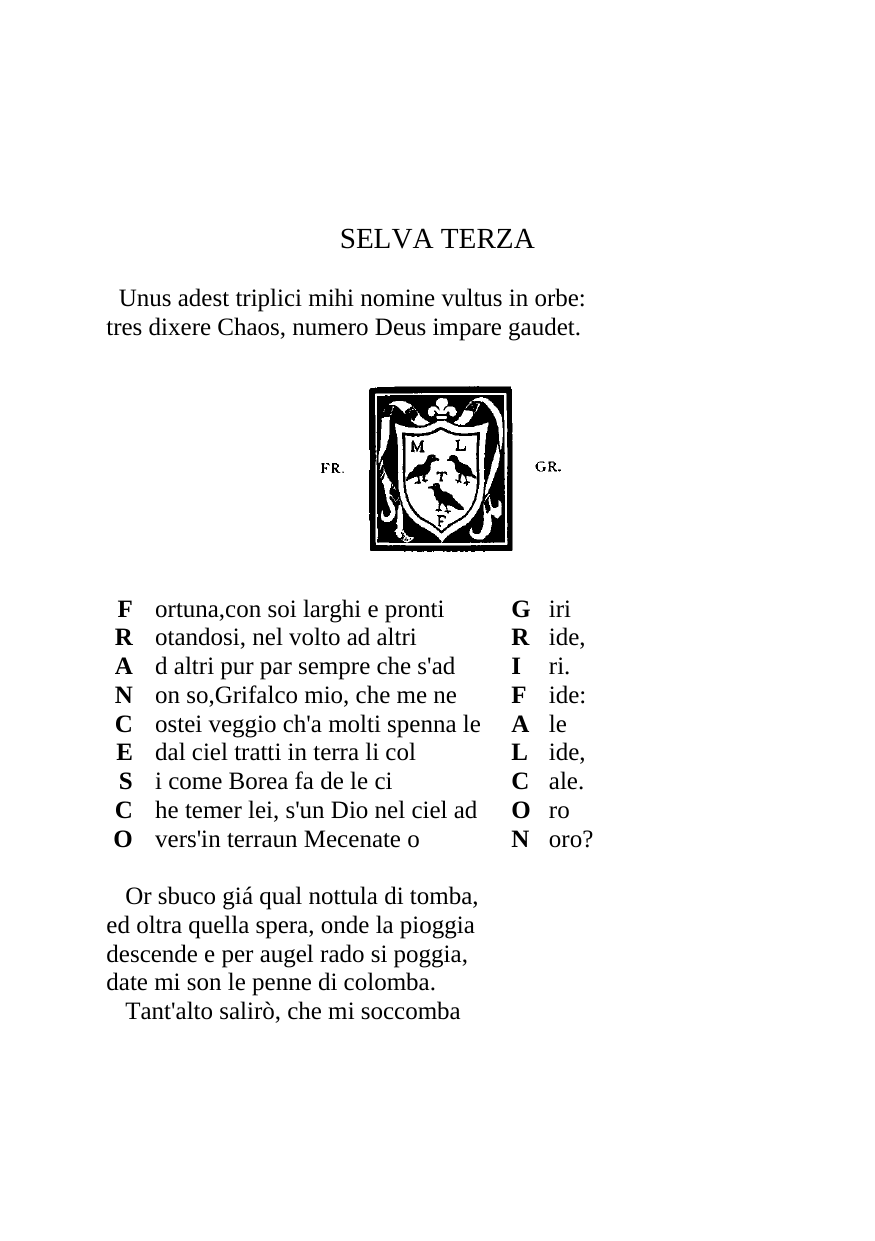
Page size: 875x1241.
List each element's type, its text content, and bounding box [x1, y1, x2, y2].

table_cell vers'in terraun Mecenate o [144, 824, 500, 852]
table_cell d altri pur par sempre che s'ad [144, 651, 500, 680]
table_cell ri. [538, 651, 869, 680]
table_cell otandosi, nel volto ad altri [144, 623, 500, 651]
table_cell on so,Grifalco mio, che me ne [144, 680, 500, 709]
table_cell R [500, 623, 537, 651]
text tres dixere Chaos, numero Deus impare gaudet. [106, 312, 768, 341]
table_cell A [500, 709, 537, 737]
table_cell L [500, 738, 537, 766]
table_cell i come Borea fa de le ci [144, 766, 500, 795]
table_cell I [500, 651, 537, 680]
picture [306, 378, 568, 556]
text Tant'alto salirò, che mi soccomba [125, 996, 768, 1025]
text ed oltra quella spera, onde la pioggia [106, 910, 768, 939]
table_cell S [95, 766, 144, 795]
table_cell C [500, 766, 537, 795]
table_cell F [500, 680, 537, 709]
table_cell ide: [538, 680, 869, 709]
table_cell ostei veggio ch'a molti spenna le [144, 709, 500, 737]
table_header iri [538, 594, 869, 622]
table_cell ide, [538, 738, 869, 766]
table_cell le [538, 709, 869, 737]
table_cell C [95, 795, 144, 824]
table_cell N [500, 824, 537, 852]
table_cell A [95, 651, 144, 680]
text descende e per augel rado si poggia, [106, 939, 768, 967]
text SELVA TERZA [106, 221, 768, 255]
table_cell C [95, 709, 144, 737]
table_header G [500, 594, 537, 622]
table_header ortuna,con soi larghi e pronti [144, 594, 500, 622]
table_header F [95, 594, 144, 622]
text date mi son le penne di colomba. [106, 967, 768, 996]
text Or sbuco giá qual nottula di tomba, [125, 881, 768, 910]
table_cell he temer lei, s'un Dio nel ciel ad [144, 795, 500, 824]
table_cell dal ciel tratti in terra li col [144, 738, 500, 766]
table_cell O [500, 795, 537, 824]
table_cell ide, [538, 623, 869, 651]
table_cell N [95, 680, 144, 709]
table_cell E [95, 738, 144, 766]
table_cell ro [538, 795, 869, 824]
table_cell R [95, 623, 144, 651]
text Unus adest triplici mihi nomine vultus in orbe: [106, 283, 768, 312]
table_cell O [95, 824, 144, 852]
table_cell ale. [538, 766, 869, 795]
table_cell oro? [538, 824, 869, 852]
